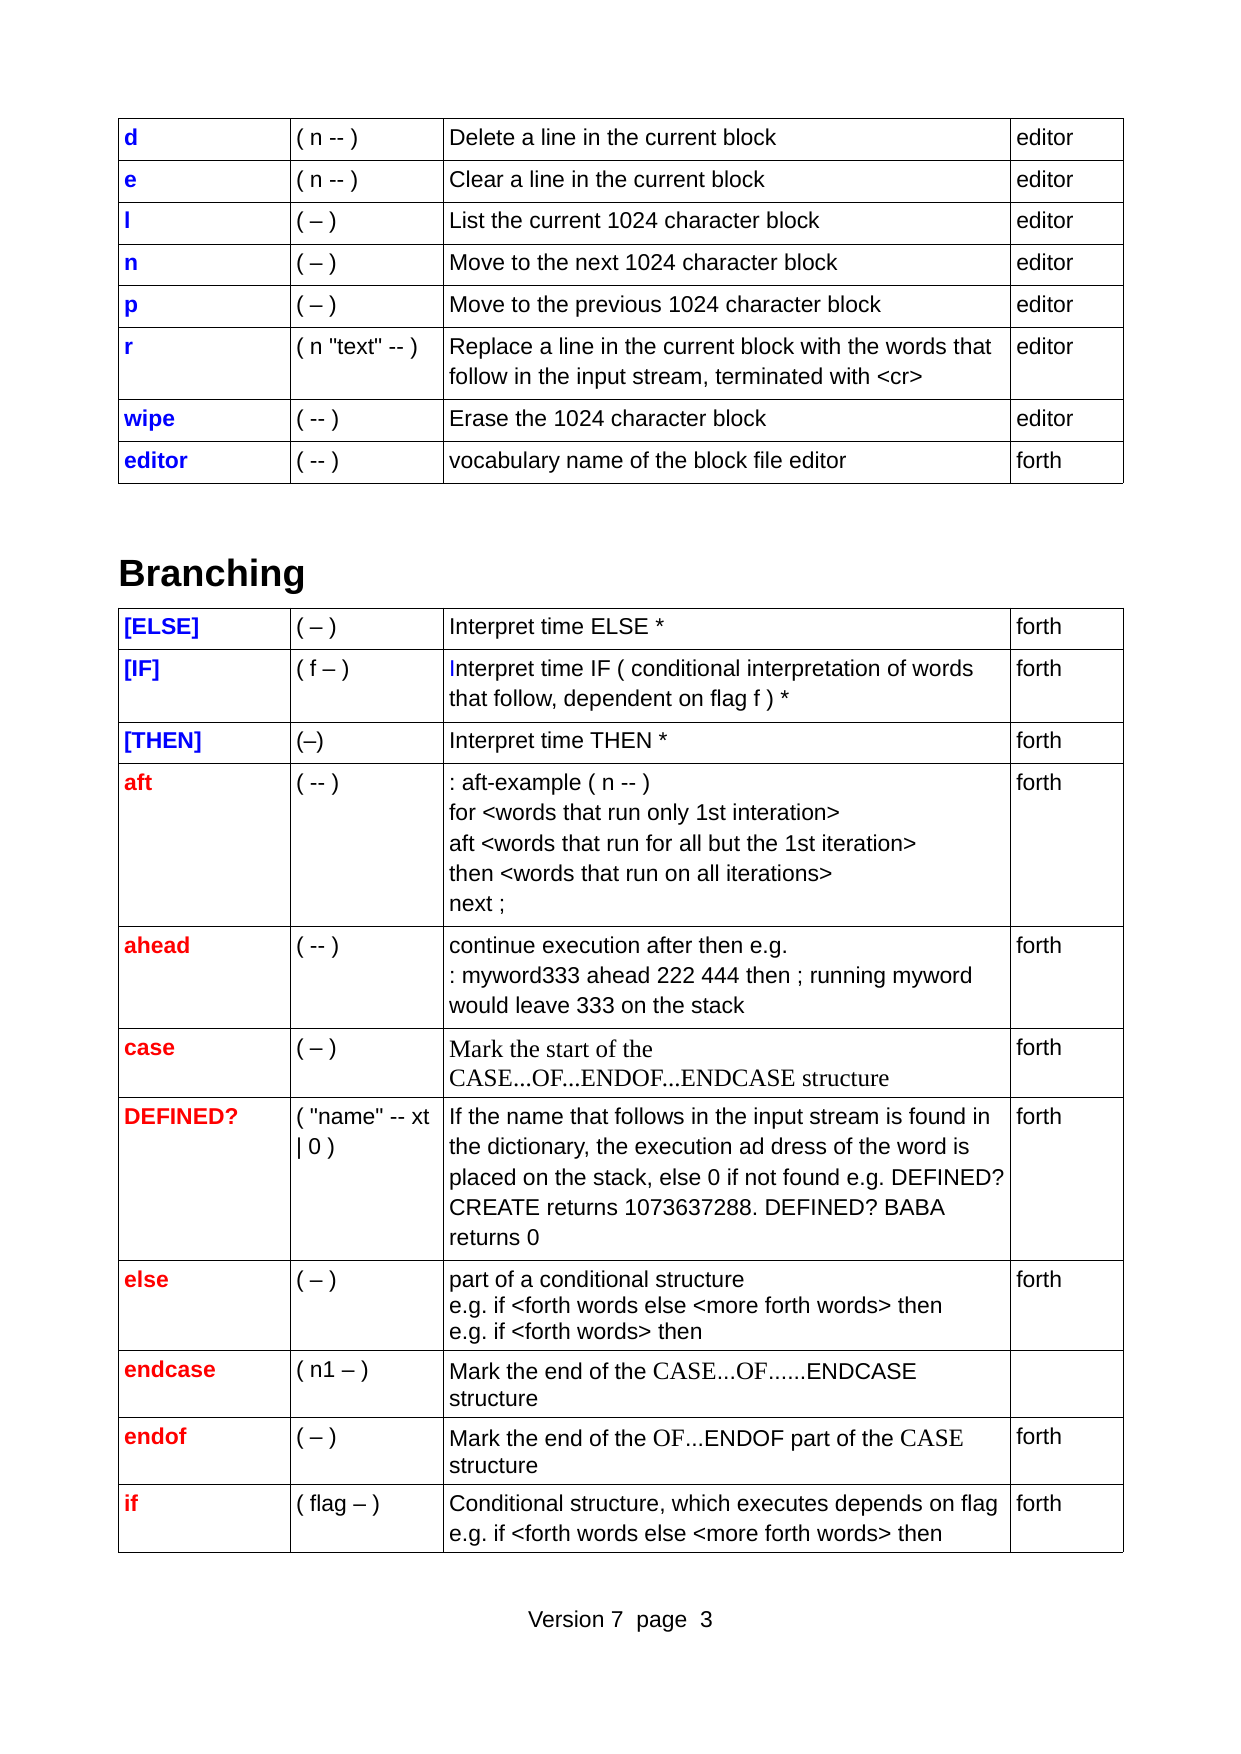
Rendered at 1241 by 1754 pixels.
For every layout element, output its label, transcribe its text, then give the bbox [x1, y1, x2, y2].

table_cell forth [1011, 764, 1123, 926]
table_cell forth [1011, 1485, 1123, 1552]
table_cell editor [1011, 245, 1123, 285]
table_cell forth [1011, 650, 1123, 722]
table_cell editor [1011, 161, 1123, 202]
table_cell editor [1011, 203, 1123, 243]
table_cell ( -- ) [291, 442, 443, 482]
table_cell n [119, 245, 290, 285]
table_cell DEFINED? [119, 1098, 290, 1260]
table_cell endof [119, 1418, 290, 1484]
table_cell : aft-example ( n -- ) for <words that run only 1st interation> aft <words that run for all but the 1st iteration> then <words that run on all iterations> next ; [444, 764, 1010, 926]
table_cell ( – ) [291, 203, 443, 243]
table_cell [1011, 1351, 1123, 1417]
table_cell forth [1011, 927, 1123, 1028]
table_cell ( -- ) [291, 764, 443, 926]
table_cell ( -- ) [291, 927, 443, 1028]
table_cell editor [1011, 286, 1123, 327]
subtitle Branching [118, 551, 1122, 595]
table_cell Clear a line in the current block [444, 161, 1010, 202]
table_cell ahead [119, 927, 290, 1028]
table_cell forth [1011, 723, 1123, 763]
table_header Interpret time ELSE * [444, 609, 1010, 649]
table_cell case [119, 1029, 290, 1097]
table_cell [THEN] [119, 723, 290, 763]
table_cell endcase [119, 1351, 290, 1417]
table_cell [IF] [119, 650, 290, 722]
table_header ( – ) [291, 609, 443, 649]
table_cell part of a conditional structure e.g. if <forth words else <more forth words> then e.g. if <forth words> then [444, 1261, 1010, 1350]
table_cell forth [1011, 1098, 1123, 1260]
table_cell ( f – ) [291, 650, 443, 722]
table_cell e [119, 161, 290, 202]
table_cell Replace a line in the current block with the words that follow in the input stream, terminated with <cr> [444, 328, 1010, 399]
table_cell Erase the 1024 character block [444, 400, 1010, 441]
table_cell ( n -- ) [291, 119, 443, 160]
table_cell List the current 1024 character block [444, 203, 1010, 243]
table_cell l [119, 203, 290, 243]
table_cell If the name that follows in the input stream is found in the dictionary, the execution ad dress of the word is placed on the stack, else 0 if not found e.g. DEFINED? CREATE returns 1073637288. DEFINED? BABA returns 0 [444, 1098, 1010, 1260]
table_cell wipe [119, 400, 290, 441]
table_cell Move to the next 1024 character block [444, 245, 1010, 285]
table_cell editor [119, 442, 290, 482]
table_cell Mark the end of the OF...ENDOF part of the CASE structure [444, 1418, 1010, 1484]
table_header forth [1011, 609, 1123, 649]
table_cell ( "name" -- xt | 0 ) [291, 1098, 443, 1260]
table_cell ( flag – ) [291, 1485, 443, 1552]
table_cell Delete a line in the current block [444, 119, 1010, 160]
table_cell forth [1011, 1029, 1123, 1097]
table_cell editor [1011, 400, 1123, 441]
table_cell Move to the previous 1024 character block [444, 286, 1010, 327]
table_cell p [119, 286, 290, 327]
table_cell ( n "text" -- ) [291, 328, 443, 399]
table_cell ( n -- ) [291, 161, 443, 202]
table_cell r [119, 328, 290, 399]
table_cell aft [119, 764, 290, 926]
table_cell continue execution after then e.g. : myword333 ahead 222 444 then ; running myword would leave 333 on the stack [444, 927, 1010, 1028]
table_cell forth [1011, 442, 1123, 482]
table_cell ( – ) [291, 1029, 443, 1097]
table_cell forth [1011, 1418, 1123, 1484]
table_cell Interpret time IF ( conditional interpretation of words that follow, dependent on flag f ) * [444, 650, 1010, 722]
table_cell editor [1011, 328, 1123, 399]
table_cell ( -- ) [291, 400, 443, 441]
table_cell d [119, 119, 290, 160]
table_cell ( – ) [291, 1261, 443, 1350]
table_cell ( – ) [291, 245, 443, 285]
table_cell else [119, 1261, 290, 1350]
table_cell Interpret time THEN * [444, 723, 1010, 763]
table_cell ( – ) [291, 286, 443, 327]
table_cell editor [1011, 119, 1123, 160]
table_cell (–) [291, 723, 443, 763]
table_cell vocabulary name of the block file editor [444, 442, 1010, 482]
table_cell Conditional structure, which executes depends on flag e.g. if <forth words else <more forth words> then [444, 1485, 1010, 1552]
table_cell ( n1 – ) [291, 1351, 443, 1417]
table_cell Mark the start of the CASE...OF...ENDOF...ENDCASE structure [444, 1029, 1010, 1097]
table_cell Mark the end of the CASE...OF......ENDCASE structure [444, 1351, 1010, 1417]
table_cell forth [1011, 1261, 1123, 1350]
table_header [ELSE] [119, 609, 290, 649]
table_cell if [119, 1485, 290, 1552]
table_cell ( – ) [291, 1418, 443, 1484]
